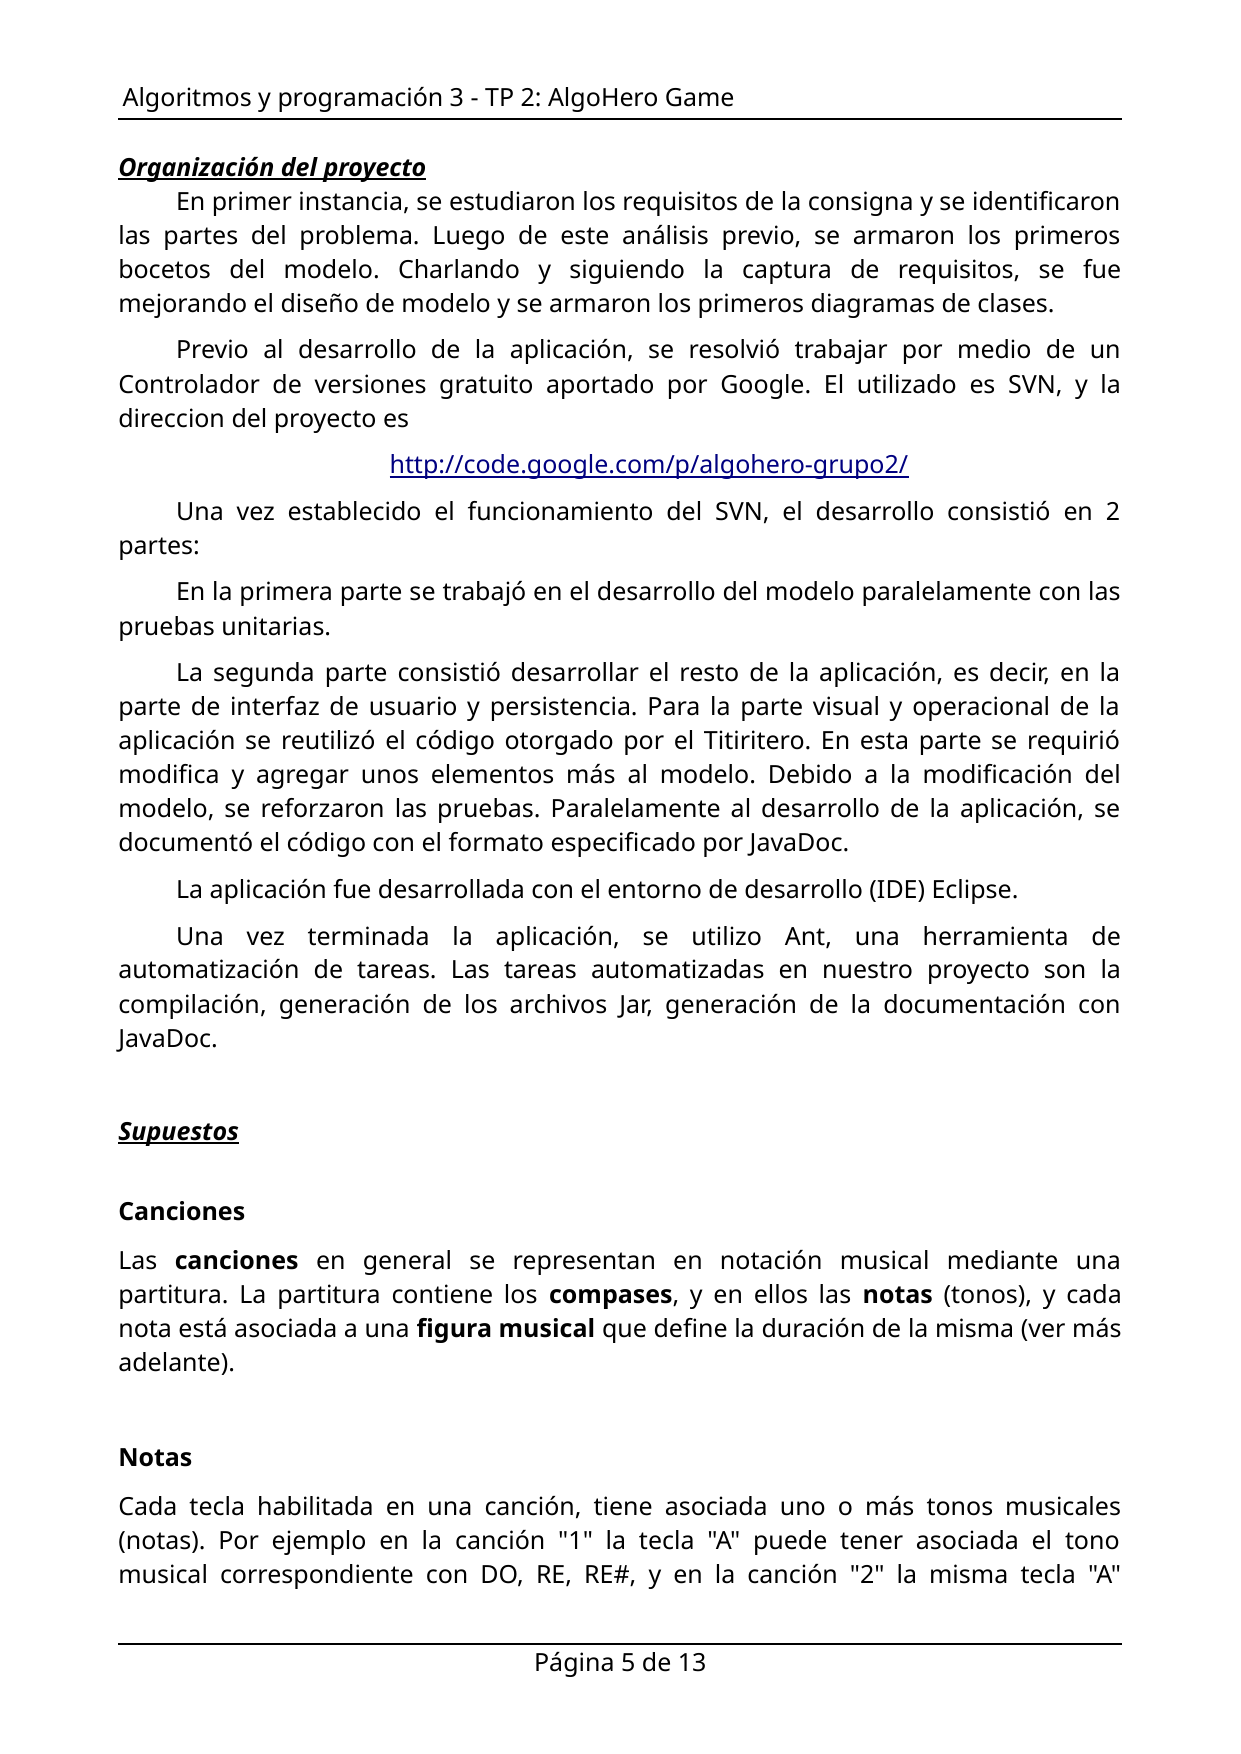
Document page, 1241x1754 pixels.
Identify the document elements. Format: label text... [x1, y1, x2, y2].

text http://code.google.com/p/algohero-grupo2/ [118, 447, 1122, 481]
text La aplicación fue desarrollada con el entorno de desarrollo (IDE) Eclipse. [118, 872, 1122, 906]
text Previo al desarrollo de la aplicación, se resolvió trabajar por medio de un Controlador de versiones gratuito aportado por Google. El utilizado es SVN, y la direccion del proyecto es [118, 332, 1122, 434]
text La segunda parte consistió desarrollar el resto de la aplicación, es decir, en la parte de interfaz de usuario y persistencia. Para la parte visual y operacional de la aplicación se reutilizó el código otorgado por el Titiritero. En esta parte se requirió modifica y agregar unos elementos más al modelo. Debido a la modificación del modelo, se reforzaron las pruebas. Paralelamente al desarrollo de la aplicación, se documentó el código con el formato especificado por JavaDoc. [118, 655, 1122, 859]
subtitle Supuestos [118, 1113, 1122, 1147]
text Notas [118, 1440, 1122, 1474]
subtitle Organización del proyecto [118, 149, 1122, 183]
text Una vez establecido el funcionamiento del SVN, el desarrollo consistió en 2 partes: [118, 493, 1122, 562]
text En la primera parte se trabajó en el desarrollo del modelo paralelamente con las pruebas unitarias. [118, 574, 1122, 642]
text Una vez terminada la aplicación, se utilizo Ant, una herramienta de automatización de tareas. Las tareas automatizadas en nuestro proyecto son la compilación, generación de los archivos Jar, generación de la documentación con JavaDoc. [118, 918, 1122, 1054]
text En primer instancia, se estudiaron los requisitos de la consigna y se identificaron las partes del problema. Luego de este análisis previo, se armaron los primeros bocetos del modelo. Charlando y siguiendo la captura de requisitos, se fue mejorando el diseño de modelo y se armaron los primeros diagramas de clases. [118, 183, 1122, 320]
text Cada tecla habilitada en una canción, tiene asociada uno o más tonos musicales (notas). Por ejemplo en la canción "1" la tecla "A" puede tener asociada el tono musical correspondiente con DO, RE, RE#, y en la canción "2" la misma tecla "A" [118, 1489, 1122, 1591]
text Las canciones en general se representan en notación musical mediante una partitura. La partitura contiene los compases, y en ellos las notas (tonos), y cada nota está asociada a una figura musical que define la duración de la misma (ver más adelante). [118, 1243, 1122, 1379]
text Canciones [118, 1194, 1122, 1228]
